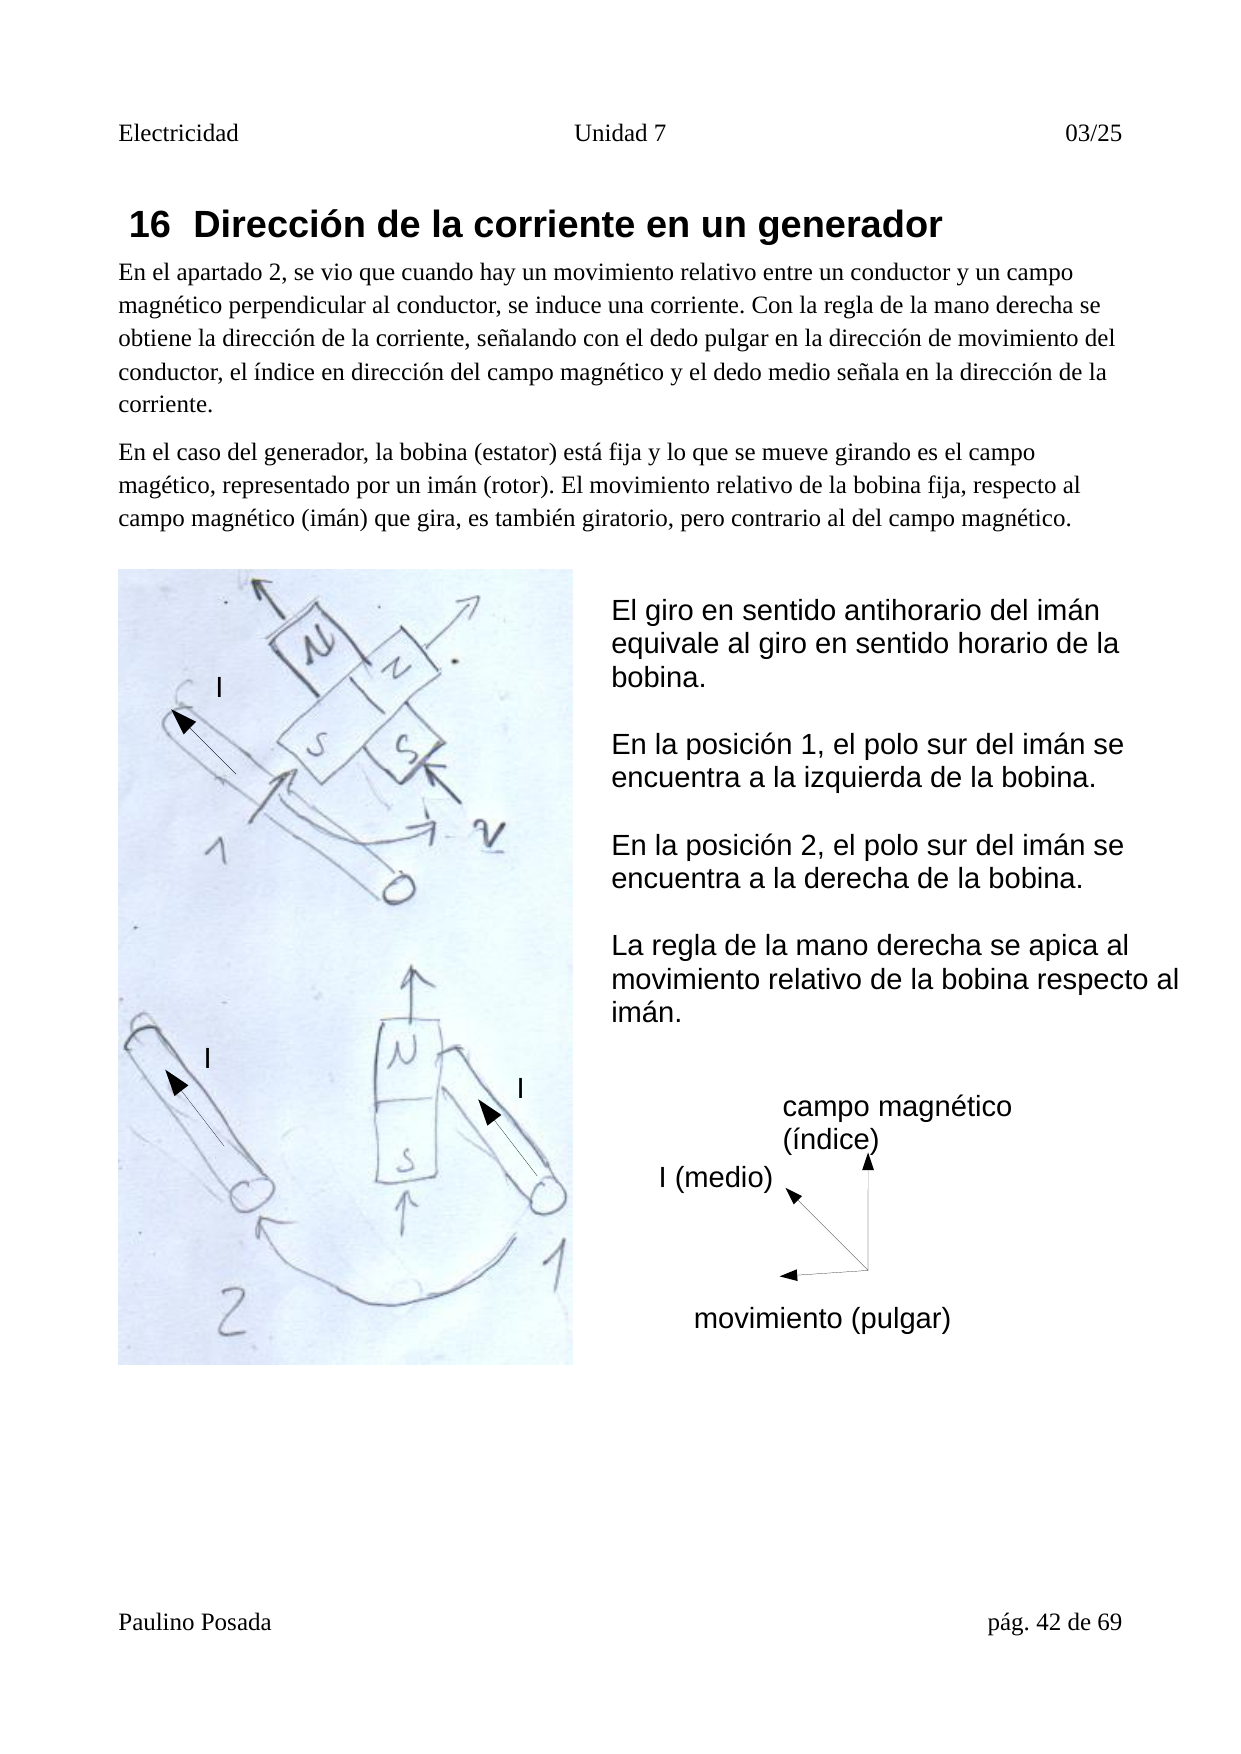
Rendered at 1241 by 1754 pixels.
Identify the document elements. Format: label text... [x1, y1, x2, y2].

subtitle Dirección de la corriente en un generador [118, 201, 1122, 245]
text En el caso del generador, la bobina (estator) está fija y lo que se mueve girando es el campo magético, representado por un imán (rotor). El movimiento relativo de la bobina fija, respecto al campo magnético (imán) que gira, es también giratorio, pero contrario al del campo magnético. [118, 437, 1122, 532]
picture [118, 569, 573, 1365]
text En el apartado 2, se vio que cuando hay un movimiento relativo entre un conductor y un campo magnético perpendicular al conductor, se induce una corriente. Con la regla de la mano derecha se obtiene la dirección de la corriente, señalando con el dedo pulgar en la dirección de movimiento del conductor, el índice en dirección del campo magnético y el dedo medio señala en la dirección de la corriente. [118, 257, 1122, 418]
